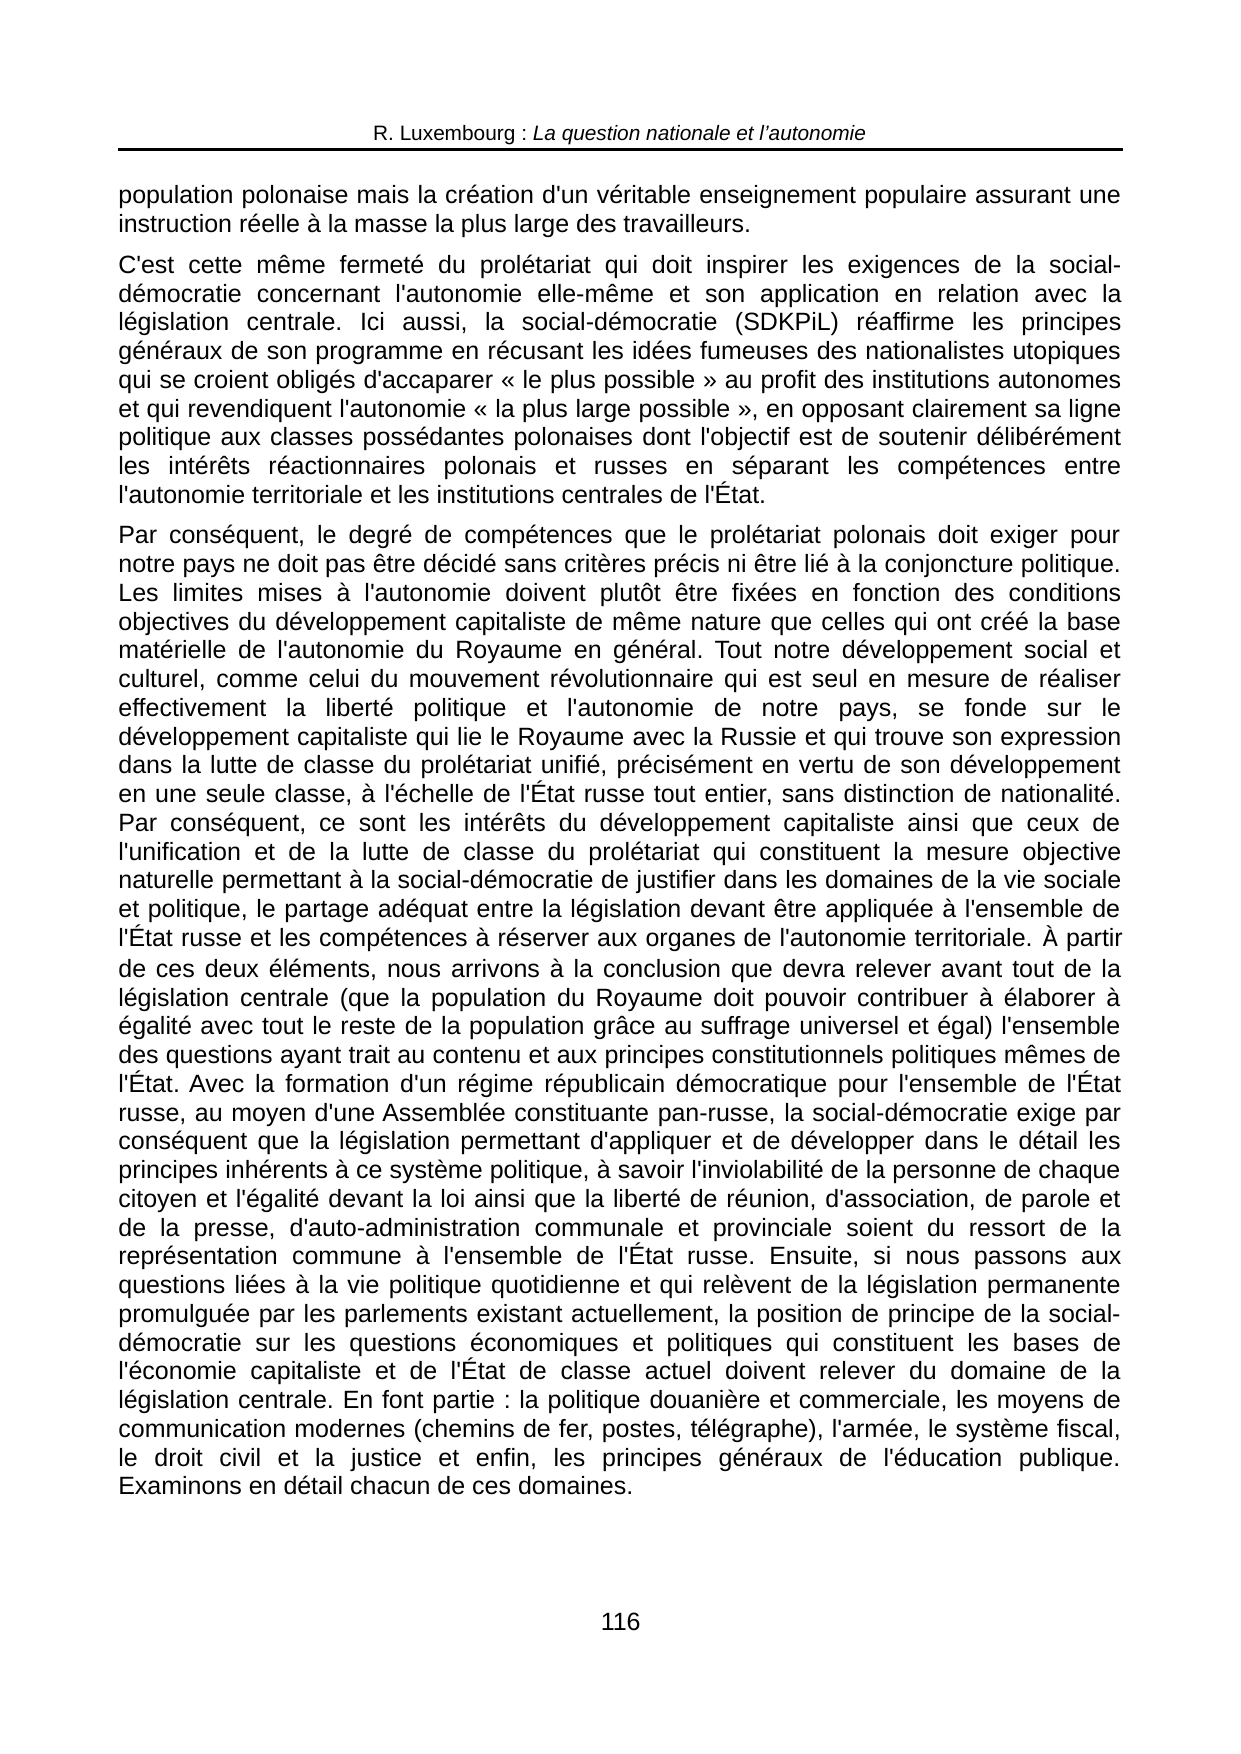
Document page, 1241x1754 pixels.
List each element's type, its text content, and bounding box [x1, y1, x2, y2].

text Par conséquent, le degré de compétences que le prolétariat polonais doit exiger pour notre pays ne doit pas être décidé sans critères précis ni être lié à la conjoncture politique. Les limites mises à l'autonomie doivent plutôt être fixées en fonction des conditions objectives du développement capitaliste de même nature que celles qui ont créé la base matérielle de l'autonomie du Royaume en général. Tout notre développement social et culturel, comme celui du mouvement révolutionnaire qui est seul en mesure de réaliser effectivement la liberté politique et l'autonomie de notre pays, se fonde sur le développement capitaliste qui lie le Royaume avec la Russie et qui trouve son expression dans la lutte de classe du prolétariat unifié, précisément en vertu de son développement en une seule classe, à l'échelle de l'État russe tout entier, sans distinction de nationalité. Par conséquent, ce sont les intérêts du développement capitaliste ainsi que ceux de l'unification et de la lutte de classe du prolétariat qui constituent la mesure objective naturelle permettant à la social-démocratie de justifier dans les domaines de la vie sociale et politique, le partage adéquat entre la législation devant être appliquée à l'ensemble de l'État russe et les compétences à réserver aux organes de l'autonomie territoriale. À partir de ces deux éléments, nous arrivons à la conclusion que devra relever avant tout de la législation centrale (que la population du Royaume doit pouvoir contribuer à élaborer à égalité avec tout le reste de la population grâce au suffrage universel et égal) l'ensemble des questions ayant trait au contenu et aux principes constitutionnels politiques mêmes de l'État. Avec la formation d'un régime républicain démocratique pour l'ensemble de l'État russe, au moyen d'une Assemblée constituante pan-russe, la social-démocratie exige par conséquent que la législation permettant d'appliquer et de développer dans le détail les principes inhérents à ce système politique, à savoir l'inviolabilité de la personne de chaque citoyen et l'égalité devant la loi ainsi que la liberté de réunion, d'association, de parole et de la presse, d'auto-administration communale et provinciale soient du ressort de la représentation commune à l'ensemble de l'État russe. Ensuite, si nous passons aux questions liées à la vie politique quotidienne et qui relèvent de la législation permanente promulguée par les parlements existant actuellement, la position de principe de la social-démocratie sur les questions économiques et politiques qui constituent les bases de l'économie capitaliste et de l'État de classe actuel doivent relever du domaine de la législation centrale. En font partie : la politique douanière et commerciale, les moyens de communication modernes (chemins de fer, postes, télégraphe), l'armée, le système fiscal, le droit civil et la justice et enfin, les principes généraux de l'éducation publique. Examinons en détail chacun de ces domaines. [118, 520, 1123, 1500]
text C'est cette même fermeté du prolétariat qui doit inspirer les exigences de la social-démocratie concernant l'autonomie elle-même et son application en relation avec la législation centrale. Ici aussi, la social-démocratie (SDKPiL) réaffirme les principes généraux de son programme en récusant les idées fumeuses des nationalistes utopiques qui se croient obligés d'accaparer « le plus possible » au profit des institutions autonomes et qui revendiquent l'autonomie « la plus large possible », en opposant clairement sa ligne politique aux classes possédantes polonaises dont l'objectif est de soutenir délibérément les intérêts réactionnaires polonais et russes en séparant les compétences entre l'autonomie territoriale et les institutions centrales de l'État. [118, 250, 1123, 508]
text population polonaise mais la création d'un véritable enseignement populaire assurant une instruction réelle à la masse la plus large des travailleurs. [118, 181, 1123, 238]
